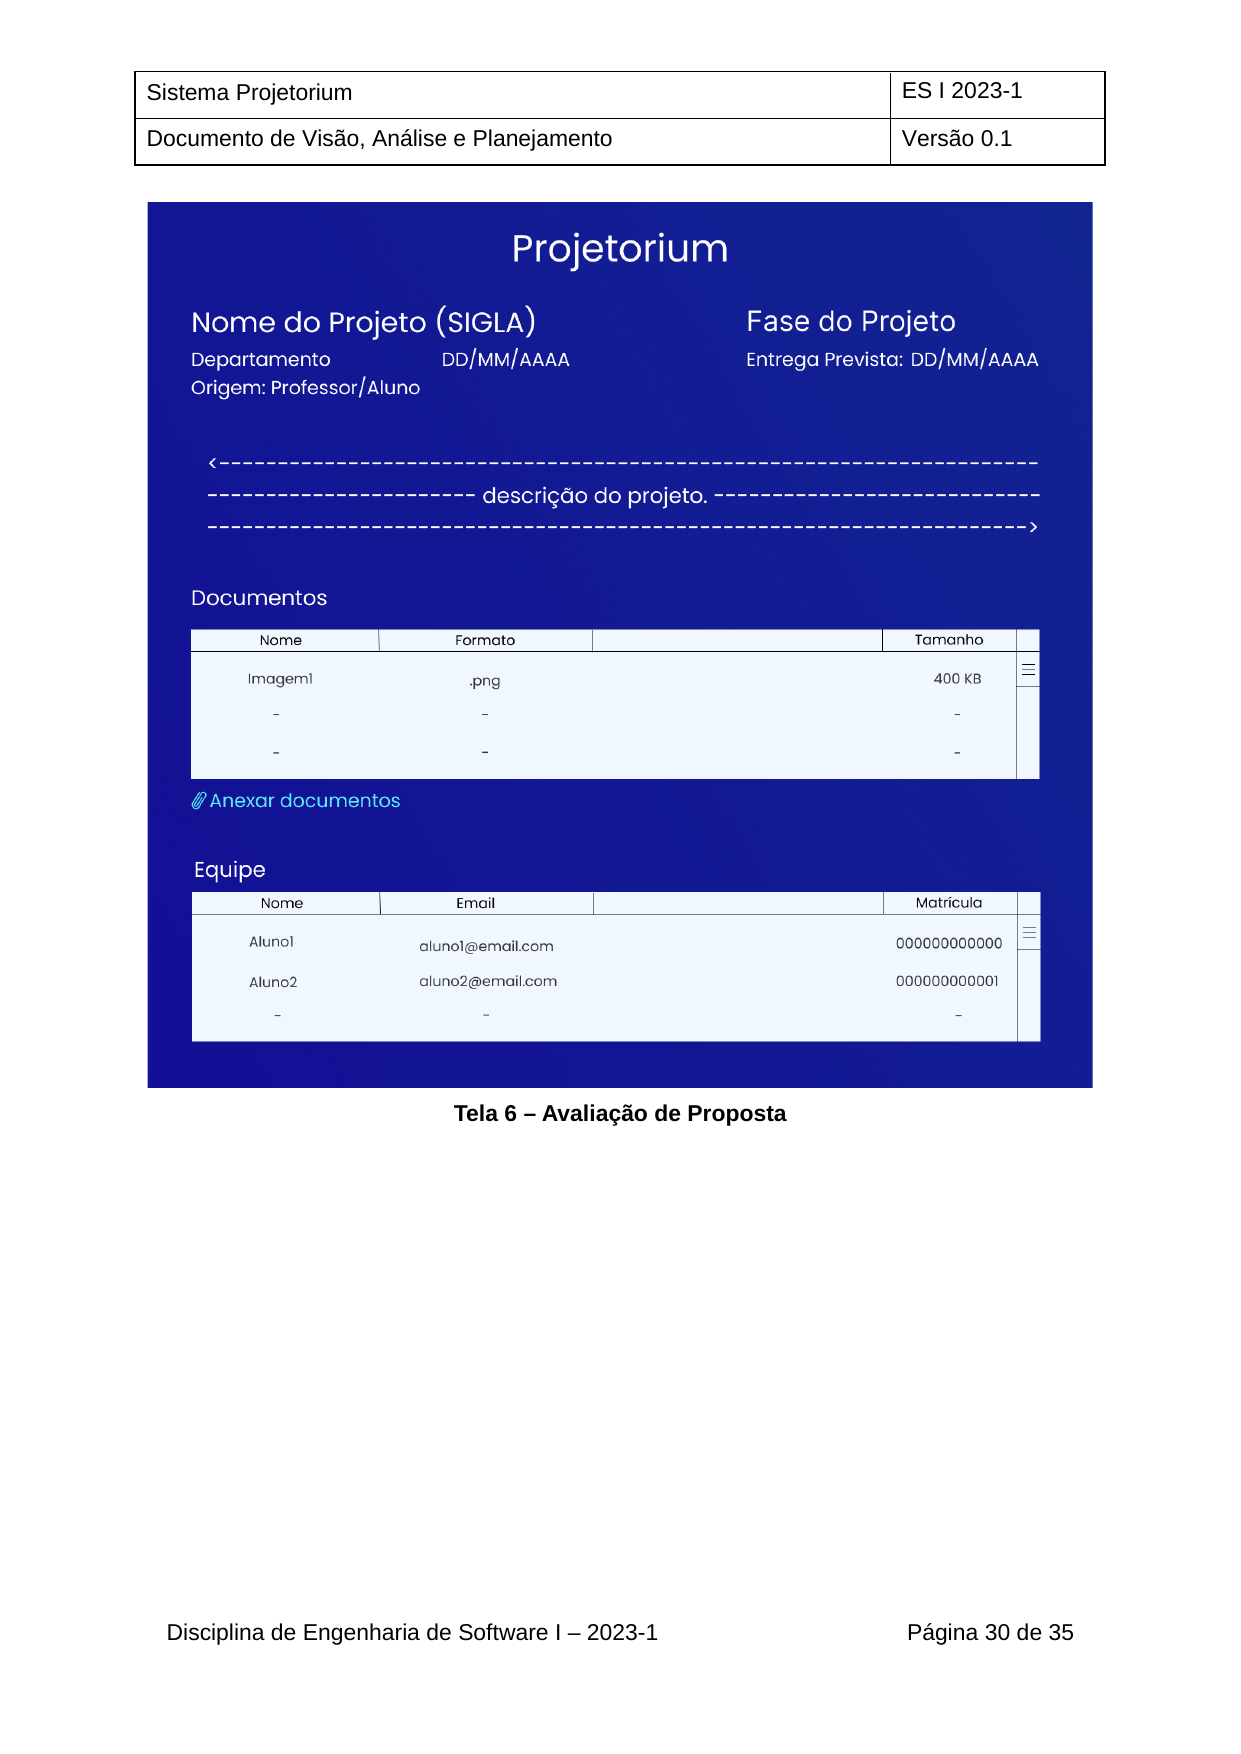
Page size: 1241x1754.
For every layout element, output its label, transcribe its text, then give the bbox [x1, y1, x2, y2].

picture [147, 202, 1093, 1088]
text Tela 6 – Avaliação de Proposta [148, 1100, 1092, 1127]
